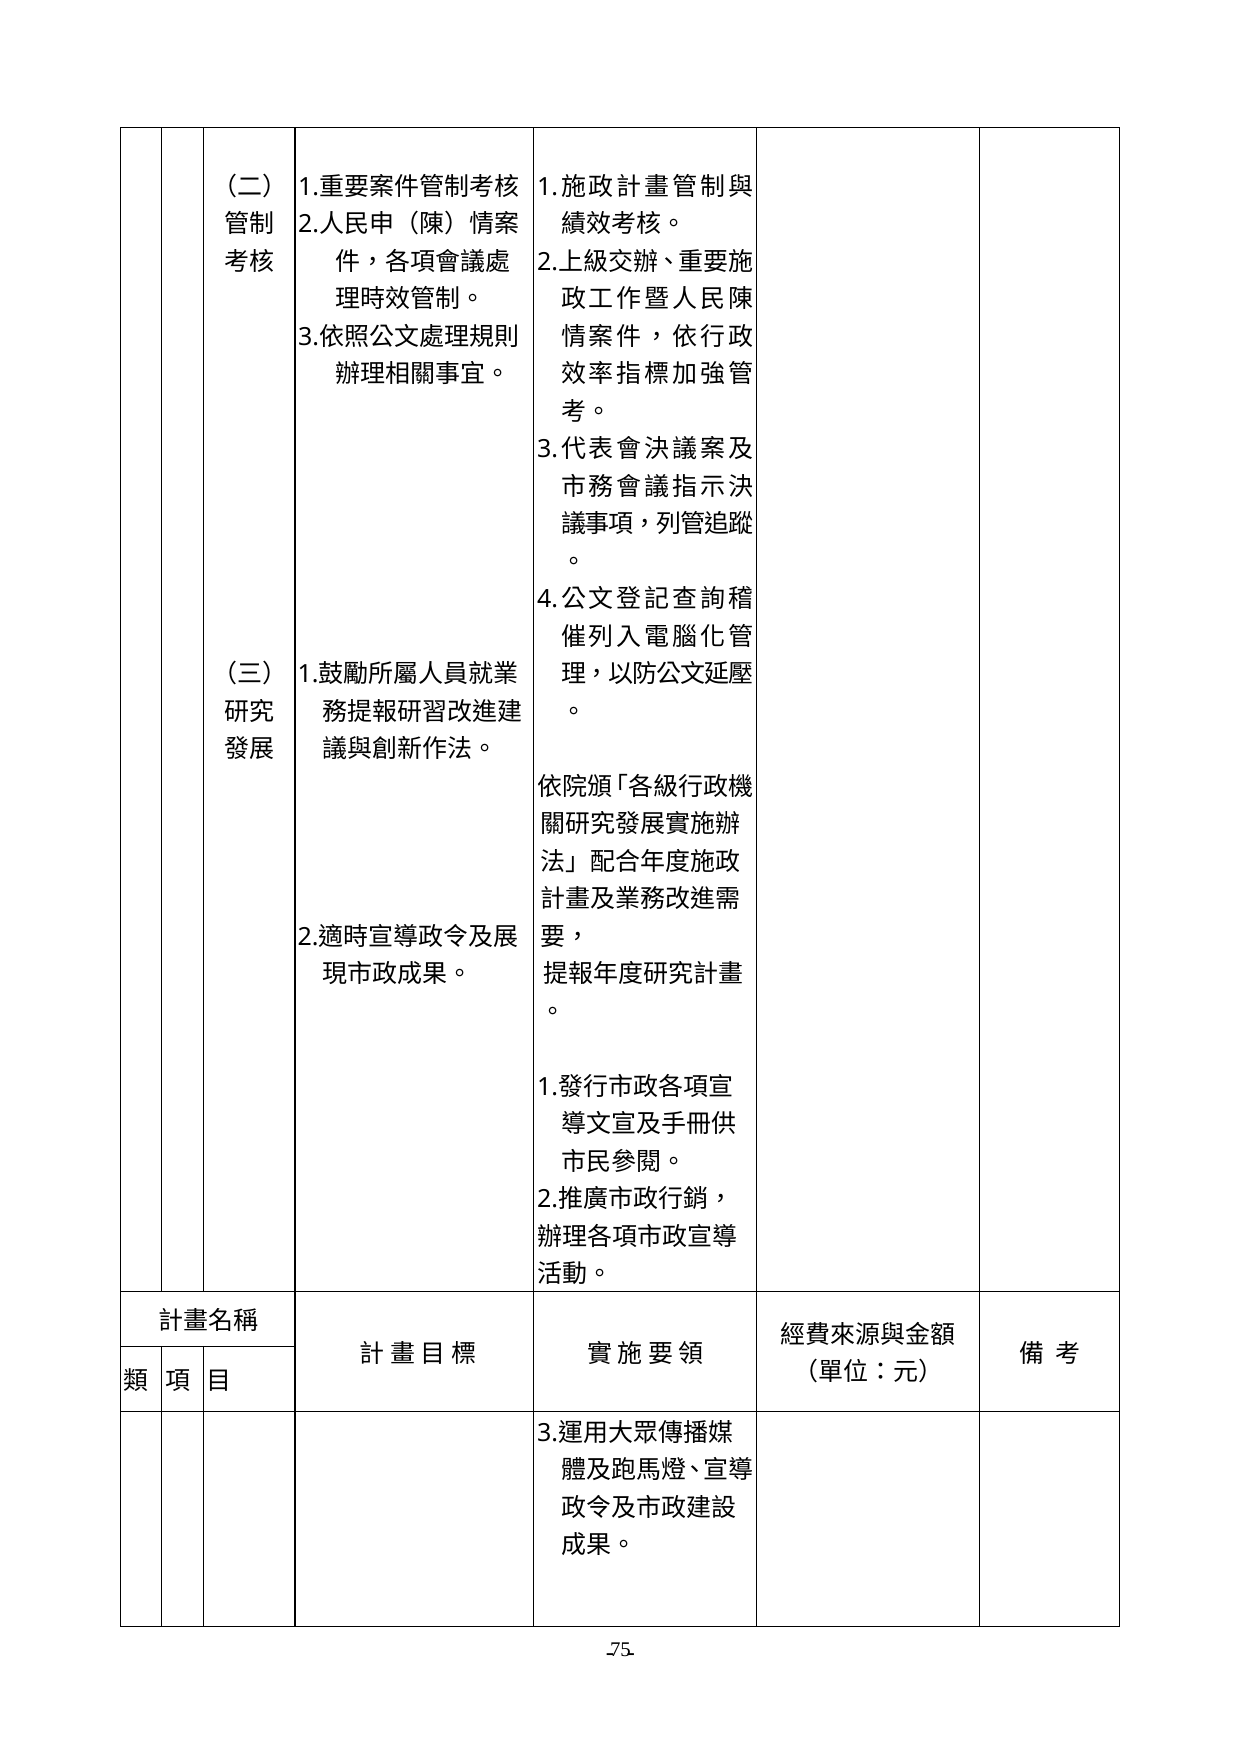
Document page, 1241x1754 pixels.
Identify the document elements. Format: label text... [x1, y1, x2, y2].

table_cell [162, 128, 203, 1291]
table_cell 計 畫 目 標 [296, 1292, 533, 1411]
table_cell [980, 1412, 1119, 1626]
table_cell [121, 1412, 161, 1626]
table_cell 計畫名稱 [121, 1292, 294, 1346]
table_cell 備 考 [980, 1292, 1119, 1411]
table_cell [296, 1412, 533, 1626]
table_cell 經費來源與金額 （單位：元） [757, 1292, 979, 1411]
table_cell [204, 1412, 294, 1626]
table_cell [121, 128, 161, 1291]
table_cell 目 [204, 1347, 294, 1411]
table_cell 類 [121, 1347, 161, 1411]
table_cell 1.重要案件管制考核 2.人民申（陳）情案件，各項會議處理時效管制。 3.依照公文處理規則辦理相關事宜。 1.鼓勵所屬人員就業務提報研習改進建議與創新作法。 2.適時宣導政令及展現市政成果。 [296, 128, 533, 1291]
table_cell [980, 128, 1119, 1291]
table_cell 項 [162, 1347, 203, 1411]
table_cell [757, 128, 979, 1291]
table_cell 實 施 要 領 [534, 1292, 756, 1411]
table_cell 1.施政計畫管制與績效考核。 2.上級交辦、重要施政工作暨人民陳情案件，依行政效率指標加強管考。 3.代表會決議案及市務會議指示決議事項，列管追蹤。 4.公文登記查詢稽催列入電腦化管理，以防公文延壓。 依院頒「各級行政機關研究發展實施辦法」配合年度施政計畫及業務改進需要， 提報年度研究計畫。 1.發行市政各項宣導文宣及手冊供市民參閱。 2.推廣市政行銷，辦理各項市政宣導活動。 [534, 128, 756, 1291]
table_cell [757, 1412, 979, 1626]
table_cell [162, 1412, 203, 1626]
table_cell （二）管制 考核 （三）研究 發展 [204, 128, 294, 1291]
table_cell 3.運用大眾傳播媒體及跑馬燈、宣導政令及市政建設成果。 [534, 1412, 756, 1626]
